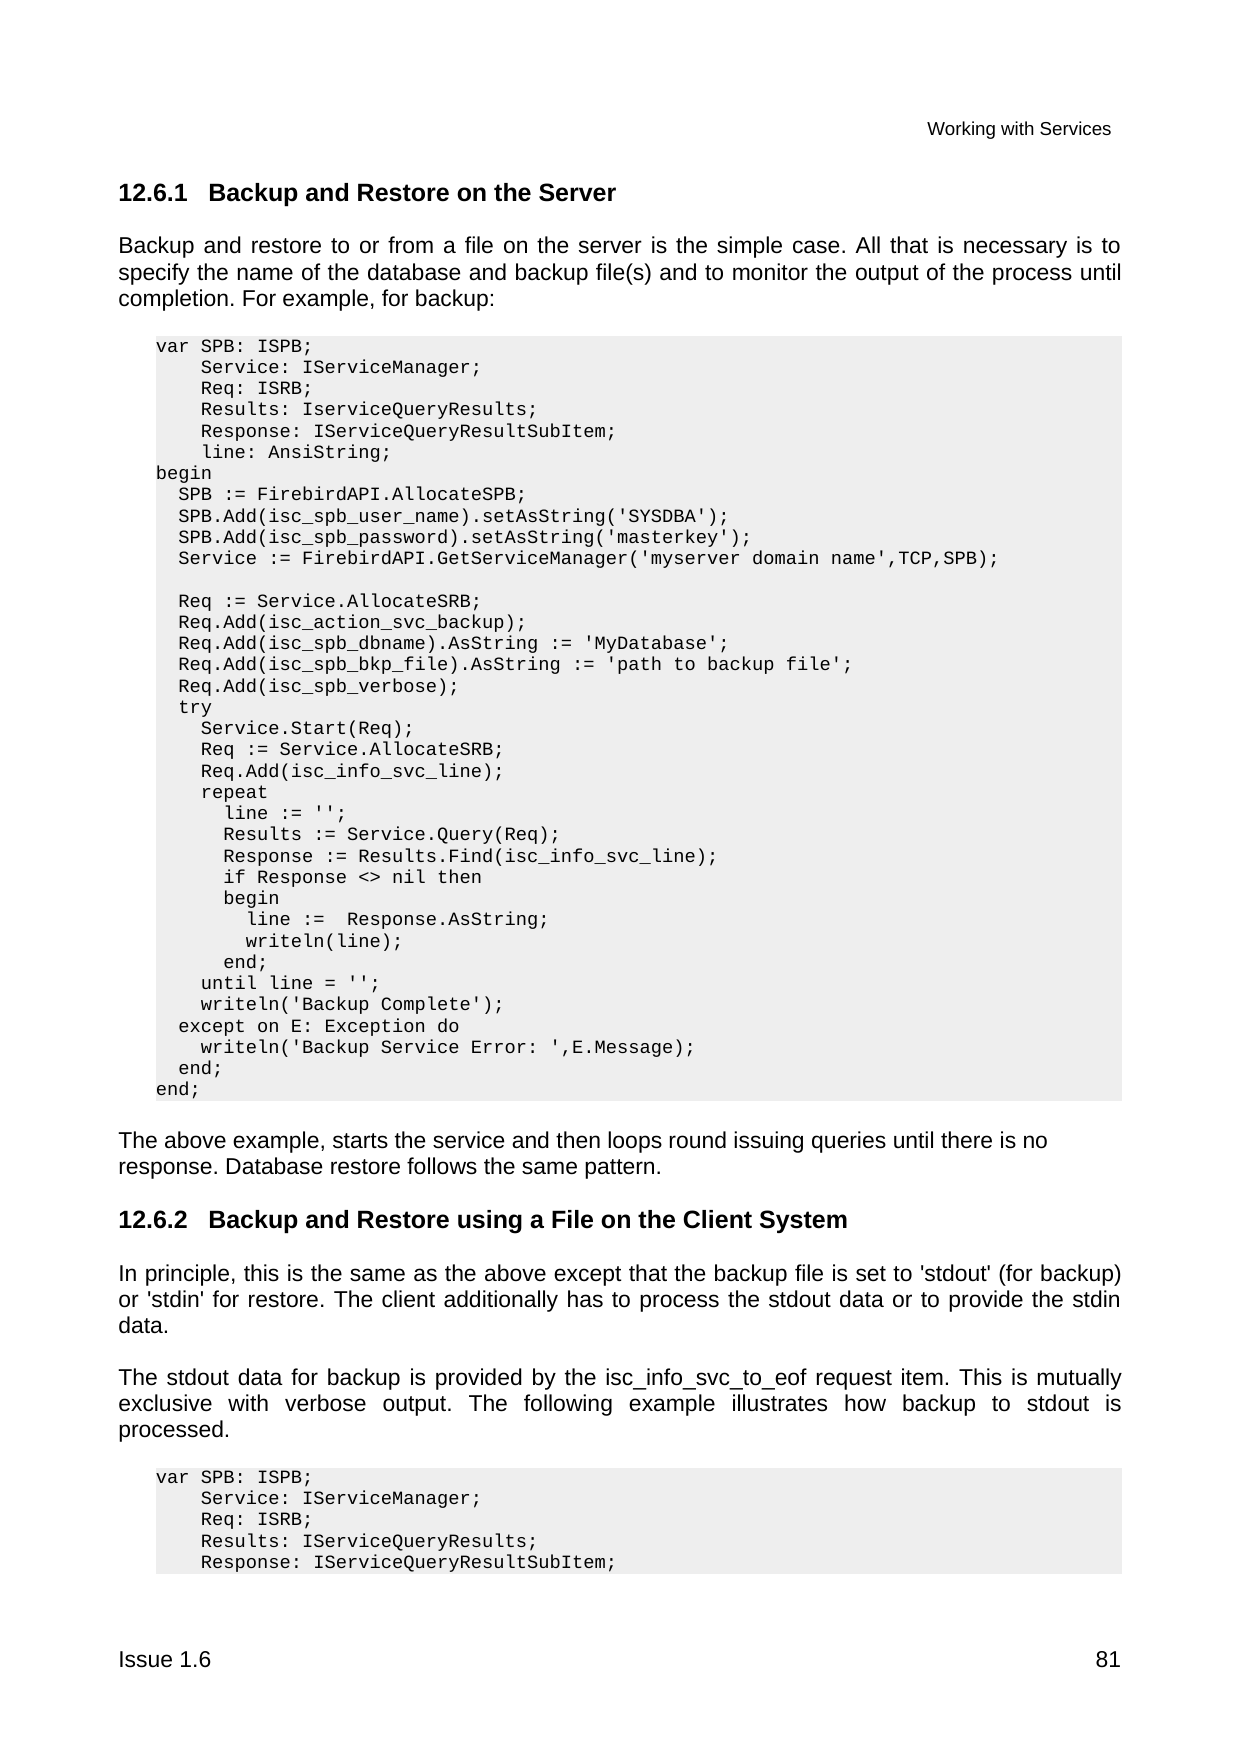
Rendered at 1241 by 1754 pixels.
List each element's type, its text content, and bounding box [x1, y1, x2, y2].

text writeln('Backup Complete'); [156, 995, 1122, 1016]
text line := Response.AsString; [156, 910, 1122, 931]
text SPB.Add(isc_spb_password).setAsString('masterkey'); [156, 528, 1122, 549]
text Service.Start(Req); [156, 719, 1122, 740]
text Req.Add(isc_action_svc_backup); [156, 613, 1122, 634]
text Req: ISRB; [156, 1510, 1122, 1531]
text begin [156, 889, 1122, 910]
text Req := Service.AllocateSRB; [156, 740, 1122, 761]
text except on E: Exception do [156, 1016, 1122, 1038]
text In principle, this is the same as the above except that the backup file is set to 'stdout' (for backup) or 'stdin' for restore. The client additionally has to process the stdout data or to provide the stdin data. [118, 1259, 1122, 1338]
text end; [156, 1059, 1122, 1080]
text until line = ''; [156, 974, 1122, 995]
text repeat [156, 783, 1122, 804]
text Req.Add(isc_spb_bkp_file).AsString := 'path to backup file'; [156, 655, 1122, 676]
text Req.Add(isc_spb_verbose); [156, 676, 1122, 698]
text Response: IServiceQueryResultSubItem; [156, 1553, 1122, 1574]
text SPB.Add(isc_spb_user_name).setAsString('SYSDBA'); [156, 506, 1122, 528]
text The above example, starts the service and then loops round issuing queries until there is no response. Database restore follows the same pattern. [118, 1127, 1122, 1180]
text Response := Results.Find(isc_info_svc_line); [156, 846, 1122, 868]
text end; [156, 1080, 1122, 1101]
text var SPB: ISPB; [156, 1468, 1122, 1489]
text writeln('Backup Service Error: ',E.Message); [156, 1038, 1122, 1059]
text try [156, 698, 1122, 719]
text Service := FirebirdAPI.GetServiceManager('myserver domain name',TCP,SPB); [156, 549, 1122, 570]
text SPB := FirebirdAPI.AllocateSPB; [156, 485, 1122, 506]
text Results: IServiceQueryResults; [156, 1531, 1122, 1553]
text line: AnsiString; [156, 443, 1122, 464]
text Req: ISRB; [156, 379, 1122, 400]
text Results := Service.Query(Req); [156, 825, 1122, 846]
text Req.Add(isc_spb_dbname).AsString := 'MyDatabase'; [156, 634, 1122, 655]
text line := ''; [156, 804, 1122, 825]
text Service: IServiceManager; [156, 358, 1122, 379]
text var SPB: ISPB; [156, 336, 1122, 358]
text Response: IServiceQueryResultSubItem; [156, 421, 1122, 443]
text writeln(line); [156, 931, 1122, 953]
subtitle Backup and Restore on the Server [118, 178, 1122, 207]
text Results: IserviceQueryResults; [156, 400, 1122, 421]
text end; [156, 953, 1122, 974]
text The stdout data for backup is provided by the isc_info_svc_to_eof request item. This is mutually exclusive with verbose output. The following example illustrates how backup to stdout is processed. [118, 1363, 1122, 1443]
text Service: IServiceManager; [156, 1489, 1122, 1510]
text Req := Service.AllocateSRB; [156, 591, 1122, 613]
text begin [156, 464, 1122, 485]
text Backup and restore to or from a file on the server is the simple case. All that is necessary is to specify the name of the database and backup file(s) and to monitor the output of the process until completion. For example, for backup: [118, 232, 1122, 311]
subtitle Backup and Restore using a File on the Client System [118, 1205, 1122, 1234]
text Req.Add(isc_info_svc_line); [156, 761, 1122, 783]
text if Response <> nil then [156, 868, 1122, 889]
